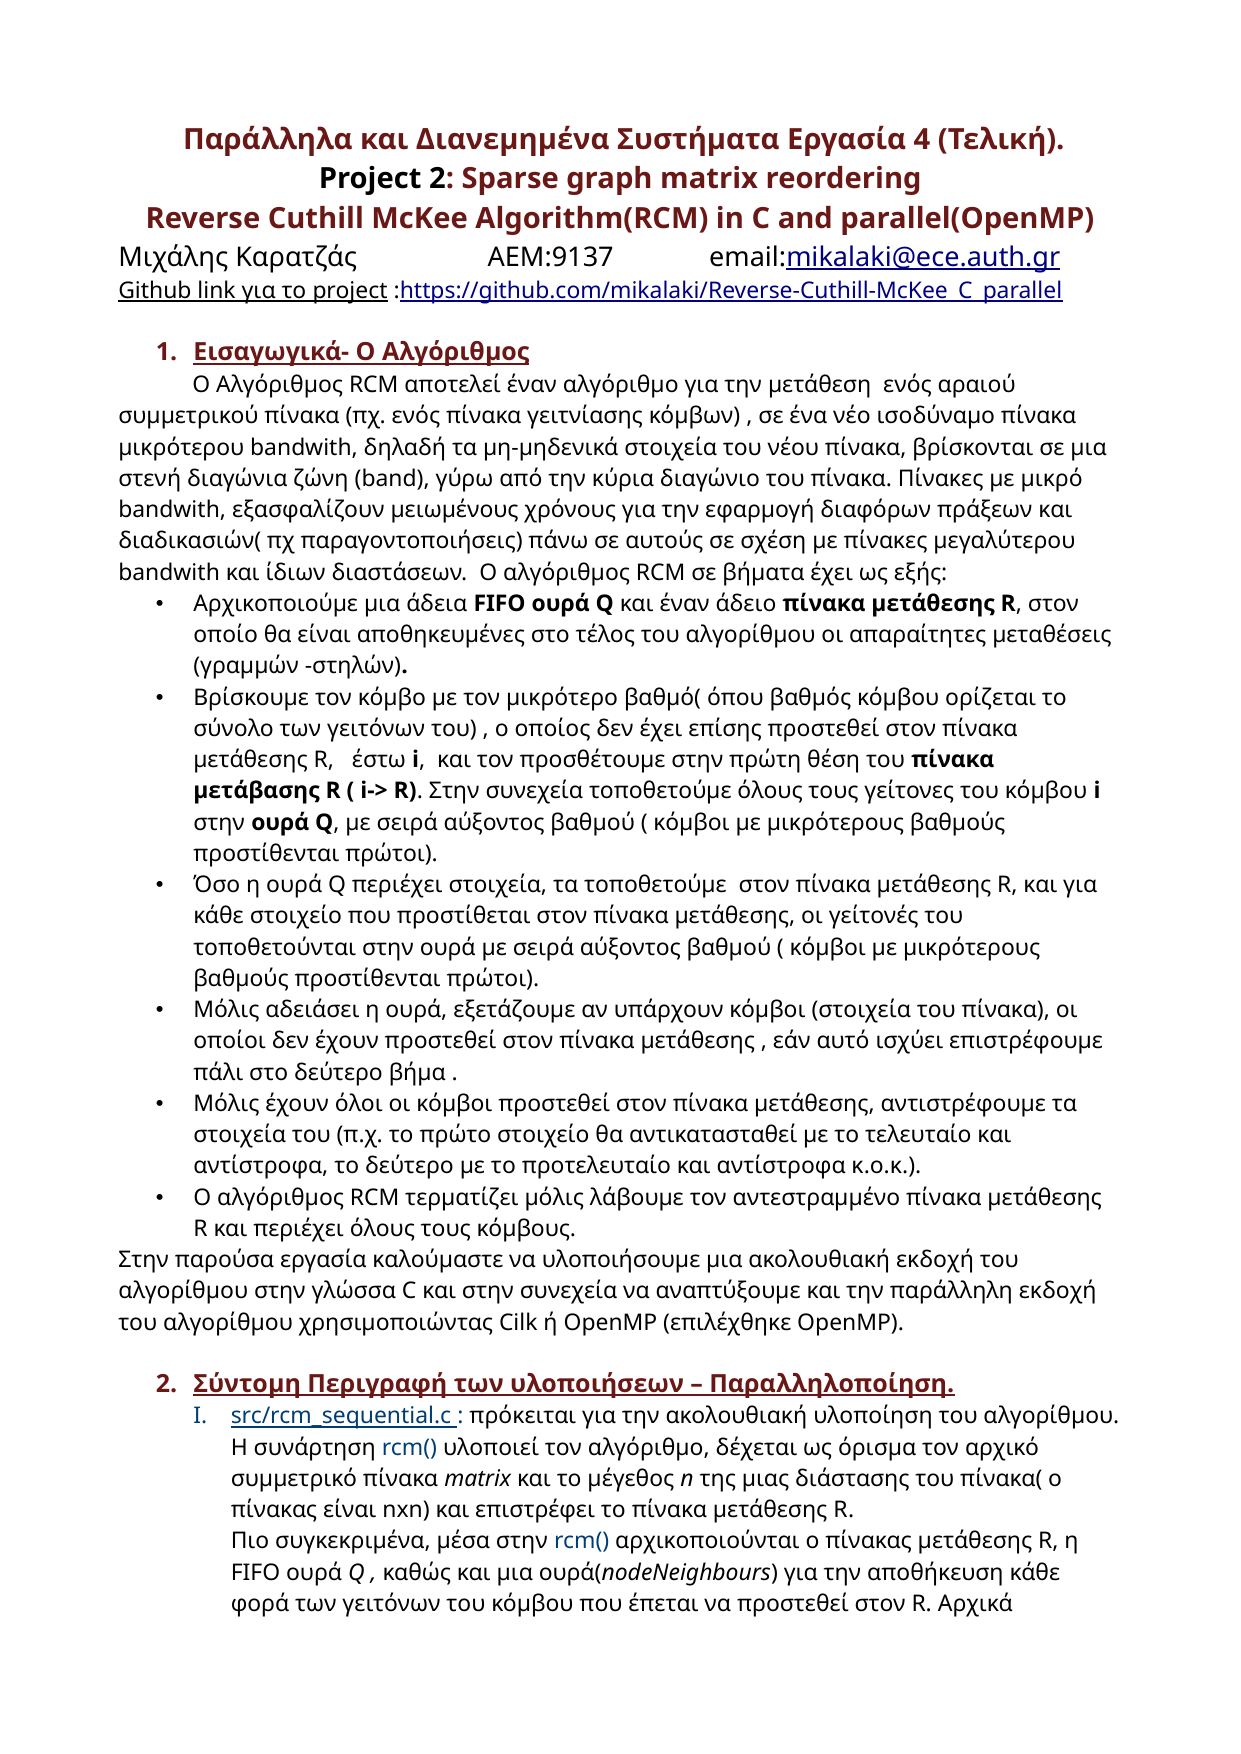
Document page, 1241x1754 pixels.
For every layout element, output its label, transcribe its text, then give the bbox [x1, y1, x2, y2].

text Στην παρούσα εργασία καλούμαστε να υλοποιήσουμε μια ακολουθιακή εκδοχή του αλγορίθμου στην γλώσσα C και στην συνεχεία να αναπτύξουμε και την παράλληλη εκδοχή του αλγορίθμου χρησιμοποιώντας Cilk ή OpenMP (επιλέχθηκε OpenMP). [118, 1243, 1122, 1337]
text Github link για το project :https://github.com/mikalaki/Reverse-Cuthill-McKee_C_parallel [118, 274, 1122, 305]
list Μόλις έχουν όλοι οι κόμβοι προστεθεί στον πίνακα μετάθεσης, αντιστρέφουμε τα στοιχεία του (π.χ. το πρώτο στοιχείο θα αντικατασταθεί με το τελευταίο και αντίστροφα, το δεύτερο με το προτελευταίο και αντίστροφα κ.ο.κ.). [156, 1087, 1122, 1181]
list Αρχικοποιούμε μια άδεια FIFO ουρά Q και έναν άδειο πίνακα μετάθεσης R, στον οποίο θα είναι αποθηκευμένες στο τέλος του αλγορίθμου οι απαραίτητες μεταθέσεις (γραμμών -στηλών). [156, 587, 1122, 681]
list Σύντομη Περιγραφή των υλοποιήσεων – Παραλληλοποίηση. [156, 1365, 1122, 1399]
list Εισαγωγικά- Ο Αλγόριθμος [156, 334, 1122, 368]
text Ο Αλγόριθμος RCM αποτελεί έναν αλγόριθμο για την μετάθεση ενός αραιού συμμετρικού πίνακα (πχ. ενός πίνακα γειτνίασης κόμβων) , σε ένα νέο ισοδύναμο πίνακα μικρότερου bandwith, δηλαδή τα μη-μηδενικά στοιχεία του νέου πίνακα, βρίσκονται σε μια στενή διαγώνια ζώνη (band), γύρω από την κύρια διαγώνιο του πίνακα. Πίνακες με μικρό bandwith, εξασφαλίζουν μειωμένους χρόνους για την εφαρμογή διαφόρων πράξεων και διαδικασιών( πχ παραγοντοποιήσεις) πάνω σε αυτούς σε σχέση με πίνακες μεγαλύτερου bandwith και ίδιων διαστάσεων. Ο αλγόριθμος RCM σε βήματα έχει ως εξής: [118, 368, 1122, 587]
list Βρίσκουμε τον κόμβο με τον μικρότερο βαθμό( όπου βαθμός κόμβου ορίζεται το σύνολο των γειτόνων του) , ο οποίος δεν έχει επίσης προστεθεί στον πίνακα μετάθεσης R, έστω i, και τον προσθέτουμε στην πρώτη θέση του πίνακα μετάβασης R ( i-> R). Στην συνεχεία τοποθετούμε όλους τους γείτονες του κόμβου i στην ουρά Q, με σειρά αύξοντος βαθμού ( κόμβοι με μικρότερους βαθμούς προστίθενται πρώτοι). [156, 681, 1122, 868]
list Μόλις αδειάσει η ουρά, εξετάζουμε αν υπάρχουν κόμβοι (στοιχεία του πίνακα), οι οποίοι δεν έχουν προστεθεί στον πίνακα μετάθεσης , εάν αυτό ισχύει επιστρέφουμε πάλι στο δεύτερο βήμα . [156, 993, 1122, 1087]
list Πιο συγκεκριμένα, μέσα στην rcm() αρχικοποιούνται ο πίνακας μετάθεσης R, η FIFO ουρά Q , καθώς και μια ουρά(nodeNeighbours) για την αποθήκευση κάθε φορά των γειτόνων του κόμβου που έπεται να προστεθεί στον R. Αρχικά [193, 1524, 1122, 1618]
list Ο αλγόριθμος RCM τερματίζει μόλις λάβουμε τον αντεστραμμένο πίνακα μετάθεσης R και περιέχει όλους τους κόμβους. [156, 1181, 1122, 1243]
text Project 2: Sparse graph matrix reordering [118, 158, 1122, 197]
text Reverse Cuthill McKee Algorithm(RCM) in C and parallel(OpenMP) [118, 197, 1122, 237]
list src/rcm_sequential.c : πρόκειται για την ακολουθιακή υλοποίηση του αλγορίθμου. Η συνάρτηση rcm() υλοποιεί τον αλγόριθμο, δέχεται ως όρισμα τον αρχικό συμμετρικό πίνακα matrix και το μέγεθος n της μιας διάστασης του πίνακα( o πίνακας είναι nxn) και επιστρέφει το πίνακα μετάθεσης R. [193, 1399, 1122, 1524]
text Μιχάλης Καρατζάς ΑΕΜ:9137 email:mikalaki@ece.auth.gr [118, 237, 1122, 274]
list Όσο η ουρά Q περιέχει στοιχεία, τα τοποθετούμε στον πίνακα μετάθεσης R, και για κάθε στοιχείο που προστίθεται στον πίνακα μετάθεσης, οι γείτονές του τοποθετούνται στην ουρά με σειρά αύξοντος βαθμού ( κόμβοι με μικρότερους βαθμούς προστίθενται πρώτοι). [156, 868, 1122, 993]
text Παράλληλα και Διανεμημένα Συστήματα Εργασία 4 (Τελική). [118, 118, 1122, 158]
